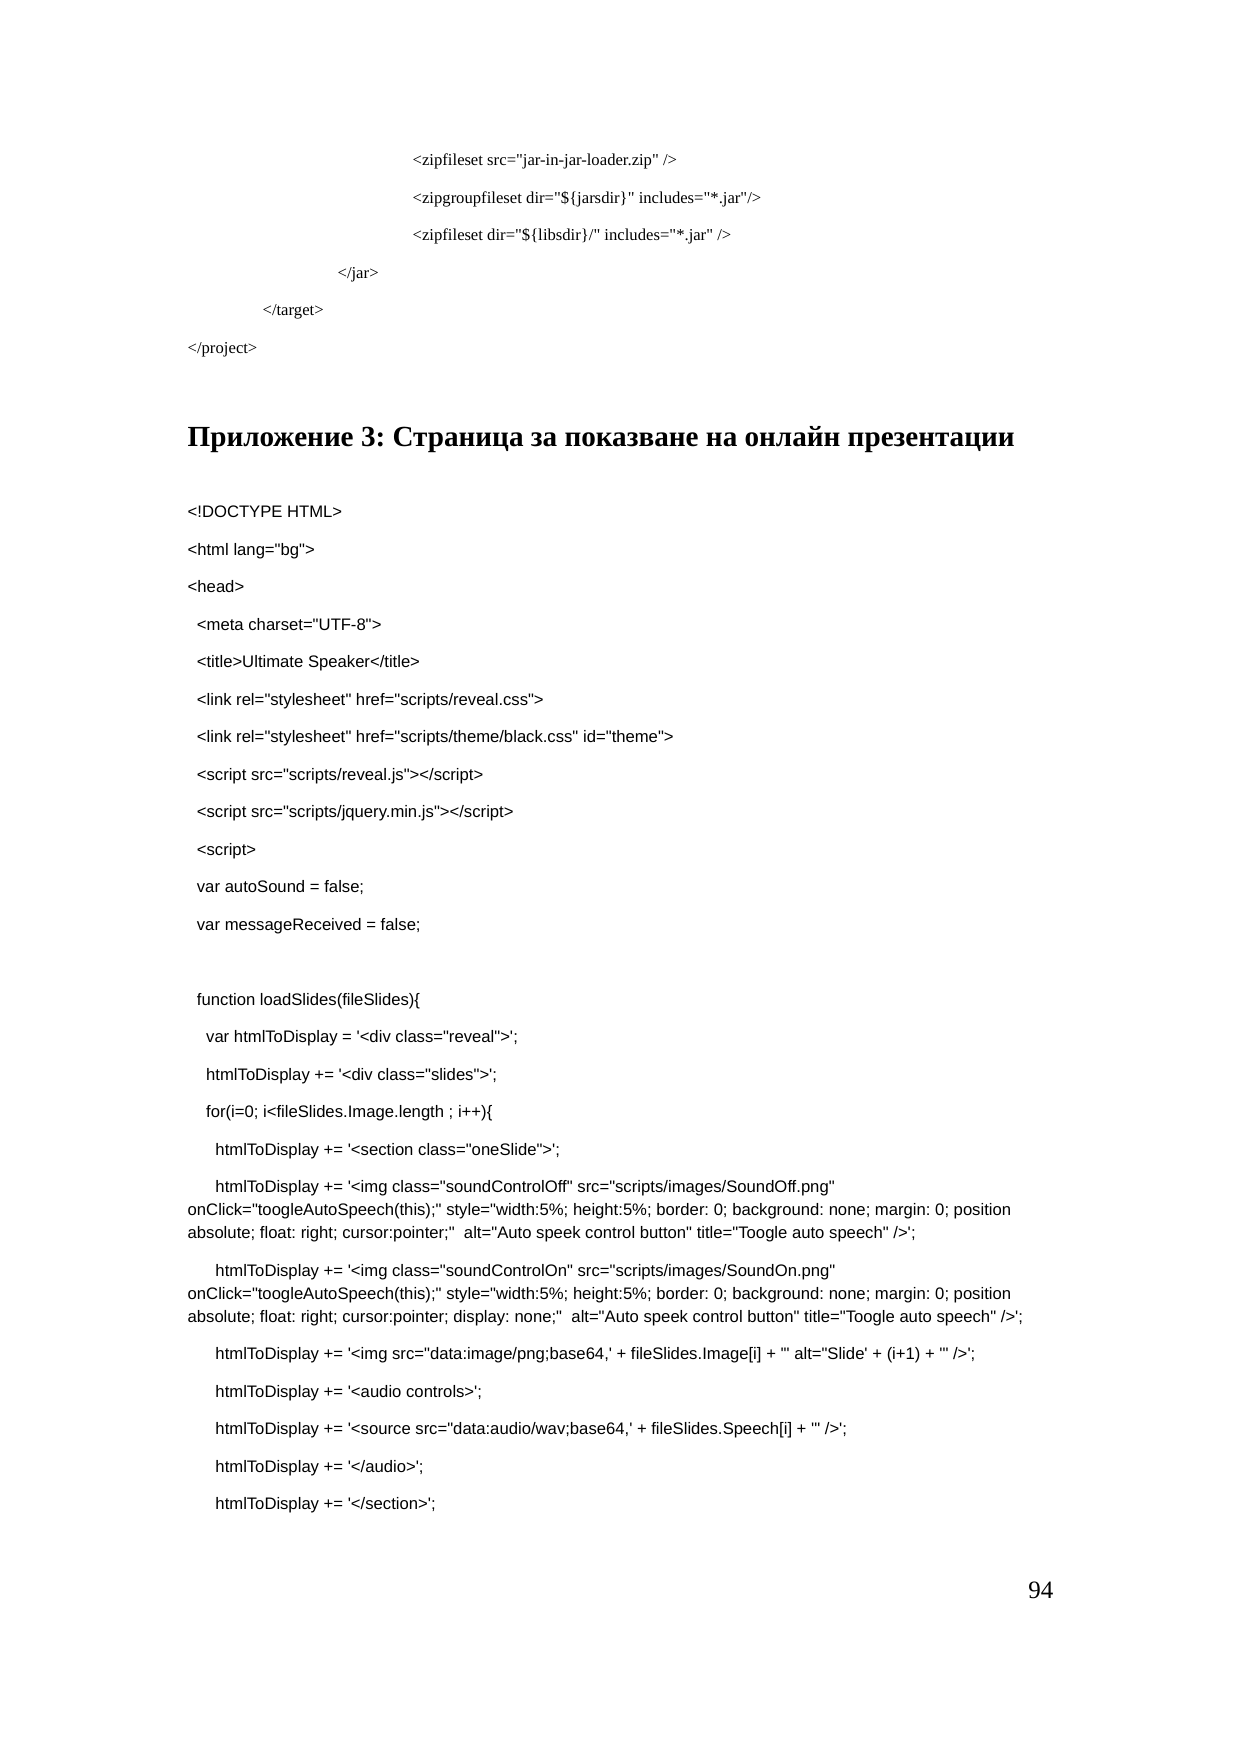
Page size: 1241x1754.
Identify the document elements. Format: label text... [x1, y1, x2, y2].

text <link rel="stylesheet" href="scripts/theme/black.css" id="theme"> [187, 727, 1053, 746]
text htmlToDisplay += '<audio controls>'; [187, 1381, 1053, 1401]
text <!DOCTYPE HTML> [187, 502, 1053, 521]
text htmlToDisplay += '<img class="soundControlOff" src="scripts/images/SoundOff.png" onClick="toogleAutoSpeech(this);" style="width:5%; height:5%; border: 0; background: none; margin: 0; position absolute; float: right; cursor:pointer;" alt="Auto speek control button" title="Toogle auto speech" />'; [187, 1177, 1053, 1242]
text var htmlToDisplay = '<div class="reveal">'; [187, 1027, 1053, 1046]
text htmlToDisplay += '<img class="soundControlOn" src="scripts/images/SoundOn.png" onClick="toogleAutoSpeech(this);" style="width:5%; height:5%; border: 0; background: none; margin: 0; position absolute; float: right; cursor:pointer; display: none;" alt="Auto speek control button" title="Toogle auto speech" />'; [187, 1261, 1053, 1326]
text <html lang="bg"> [187, 540, 1053, 559]
text var autoSound = false; [187, 877, 1053, 896]
text <meta charset="UTF-8"> [187, 615, 1053, 634]
text htmlToDisplay += '</section>'; [187, 1494, 1053, 1513]
text <script> [187, 840, 1053, 859]
text <script src="scripts/reveal.js"></script> [187, 765, 1053, 784]
text </project> [187, 337, 1053, 357]
text for(i=0; i<fileSlides.Image.length ; i++){ [187, 1102, 1053, 1121]
text <link rel="stylesheet" href="scripts/reveal.css"> [187, 690, 1053, 709]
text <zipgroupfileset dir="${jarsdir}" includes="*.jar"/> [187, 187, 1053, 207]
text <zipfileset dir="${libsdir}/" includes="*.jar" /> [187, 225, 1053, 244]
text function loadSlides(fileSlides){ [187, 990, 1053, 1009]
text htmlToDisplay += '<section class="oneSlide">'; [187, 1140, 1053, 1159]
text </jar> [187, 262, 1053, 282]
text </target> [187, 300, 1053, 319]
text htmlToDisplay += '<img src="data:image/png;base64,' + fileSlides.Image[i] + '" alt="Slide' + (i+1) + '" />'; [187, 1344, 1053, 1363]
text <title>Ultimate Speaker</title> [187, 652, 1053, 671]
text htmlToDisplay += '<source src="data:audio/wav;base64,' + fileSlides.Speech[i] + '" />'; [187, 1419, 1053, 1438]
text htmlToDisplay += '</audio>'; [187, 1456, 1053, 1476]
subtitle Приложение 3: Страница за показване на онлайн презентации [187, 419, 1053, 452]
text <zipfileset src="jar-in-jar-loader.zip" /> [187, 150, 1053, 169]
text htmlToDisplay += '<div class="slides">'; [187, 1065, 1053, 1084]
text <script src="scripts/jquery.min.js"></script> [187, 802, 1053, 821]
text var messageReceived = false; [187, 915, 1053, 934]
text <head> [187, 577, 1053, 596]
